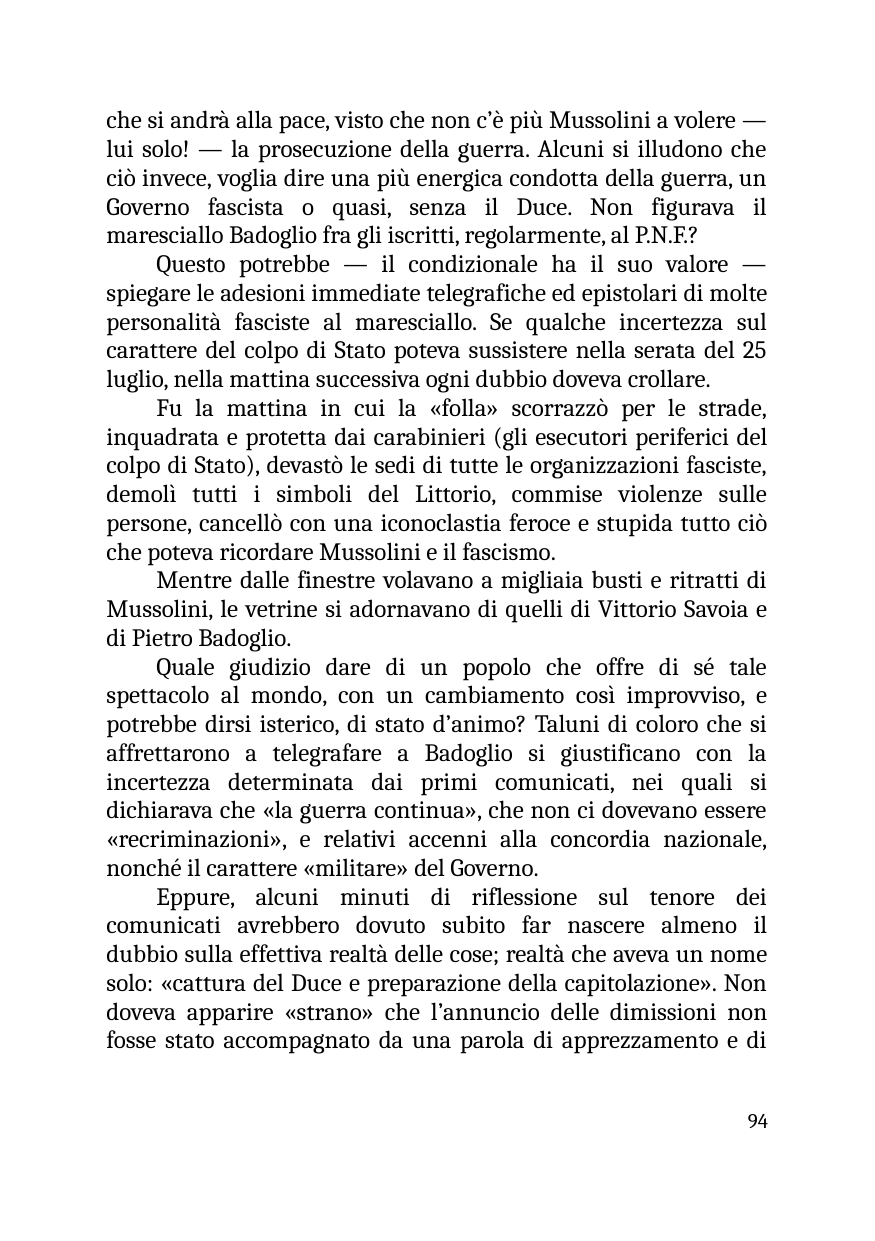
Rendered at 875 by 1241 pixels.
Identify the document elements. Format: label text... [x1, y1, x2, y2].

text Quale giudizio dare di un popolo che offre di sé tale spettacolo al mondo, con un cambiamento così improvviso, e potrebbe dirsi isterico, di stato d’animo? Taluni di coloro che si affrettarono a telegrafare a Badoglio si giustificano con la incertezza determinata dai primi comunicati, nei quali si dichiarava che «la guerra continua», che non ci dovevano essere «recriminazioni», e relativi accenni alla concordia nazionale, nonché il carattere «militare» del Governo. [106, 652, 768, 882]
text Fu la mattina in cui la «folla» scorrazzò per le strade, inquadrata e protetta dai carabinieri (gli esecutori periferici del colpo di Stato), devastò le sedi di tutte le organizzazioni fasciste, demolì tutti i simboli del Littorio, commise violenze sulle persone, cancellò con una iconoclastia feroce e stupida tutto ciò che poteva ricordare Mussolini e il fascismo. [106, 394, 768, 566]
text Mentre dalle finestre volavano a migliaia busti e ritratti di Mussolini, le vetrine si adornavano di quelli di Vittorio Savoia e di Pietro Badoglio. [106, 566, 768, 652]
text Eppure, alcuni minuti di riflessione sul tenore dei comunicati avrebbero dovuto subito far nascere almeno il dubbio sulla effettiva realtà delle cose; realtà che aveva un nome solo: «cattura del Duce e preparazione della capitolazione». Non doveva apparire «strano» che l’annuncio delle dimissioni non fosse stato accompagnato da una parola di apprezzamento e di [106, 882, 768, 1055]
text Questo potrebbe — il condizionale ha il suo valore — spiegare le adesioni immediate telegrafiche ed epistolari di molte personalità fasciste al maresciallo. Se qualche incertezza sul carattere del colpo di Stato poteva sussistere nella serata del 25 luglio, nella mattina successiva ogni dubbio doveva crollare. [106, 250, 768, 394]
text che si andrà alla pace, visto che non c’è più Mussolini a volere — lui solo! — la prosecuzione della guerra. Alcuni si illudono che ciò invece, voglia dire una più energica condotta della guerra, un Governo fascista o quasi, senza il Duce. Non figurava il maresciallo Badoglio fra gli iscritti, regolarmente, al P.N.F.? [106, 106, 768, 250]
